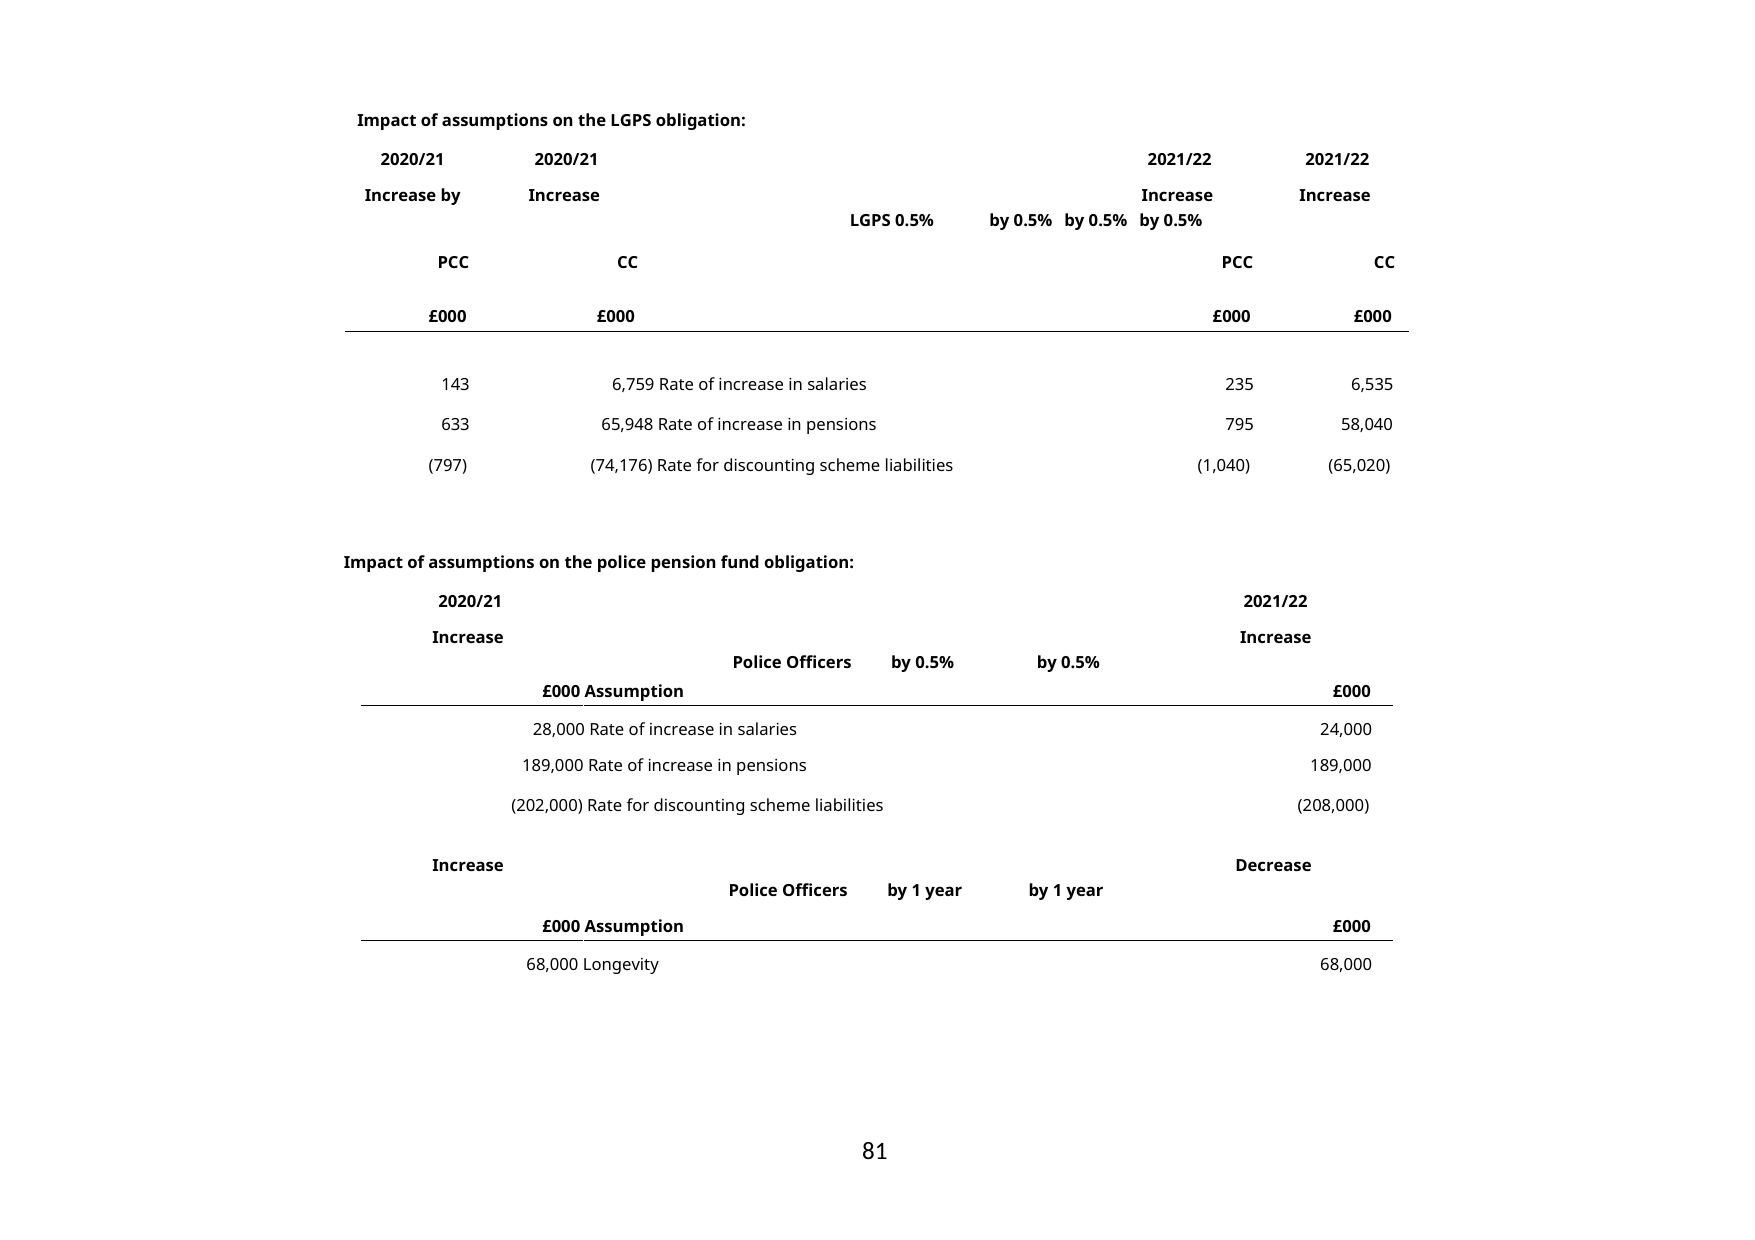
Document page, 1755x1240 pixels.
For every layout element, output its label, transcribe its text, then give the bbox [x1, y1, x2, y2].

text 2020/21 2021/22 [75, 585, 1680, 613]
text £000 Assumption £000 [75, 910, 1680, 938]
text (797) (74,176) Rate for discounting scheme liabilities (1,040) (65,020) [75, 449, 1680, 477]
text Police Officers by 1 year by 1 year [334, 879, 1427, 902]
text Increase by Increase Increase Increase [75, 179, 1680, 207]
text 68,000 Longevity 68,000 [75, 948, 1680, 976]
text 633 65,948 Rate of increase in pensions 795 58,040 [75, 408, 1680, 437]
text 143 6,759 Rate of increase in salaries 235 6,535 [75, 368, 1680, 396]
text LGPS 0.5% by 0.5% by 0.5% by 0.5% [389, 209, 1379, 232]
text Police Officers by 0.5% by 0.5% [334, 651, 1427, 673]
text Increase Increase [75, 621, 1680, 649]
text Increase Decrease [75, 849, 1680, 877]
text Impact of assumptions on the LGPS obligation: [357, 108, 1680, 131]
text 189,000 Rate of increase in pensions 189,000 [75, 749, 1680, 777]
text (202,000) Rate for discounting scheme liabilities (208,000) [75, 789, 1680, 817]
text £000 Assumption £000 [75, 675, 1680, 703]
text 2020/21 2020/21 2021/22 2021/22 [75, 143, 1680, 171]
text PCC CC PCC CC [75, 246, 1680, 274]
text £000 £000 £000 £000 [75, 301, 1680, 329]
text 28,000 Rate of increase in salaries 24,000 [75, 713, 1680, 741]
text Impact of assumptions on the police pension fund obligation: [343, 550, 1680, 573]
